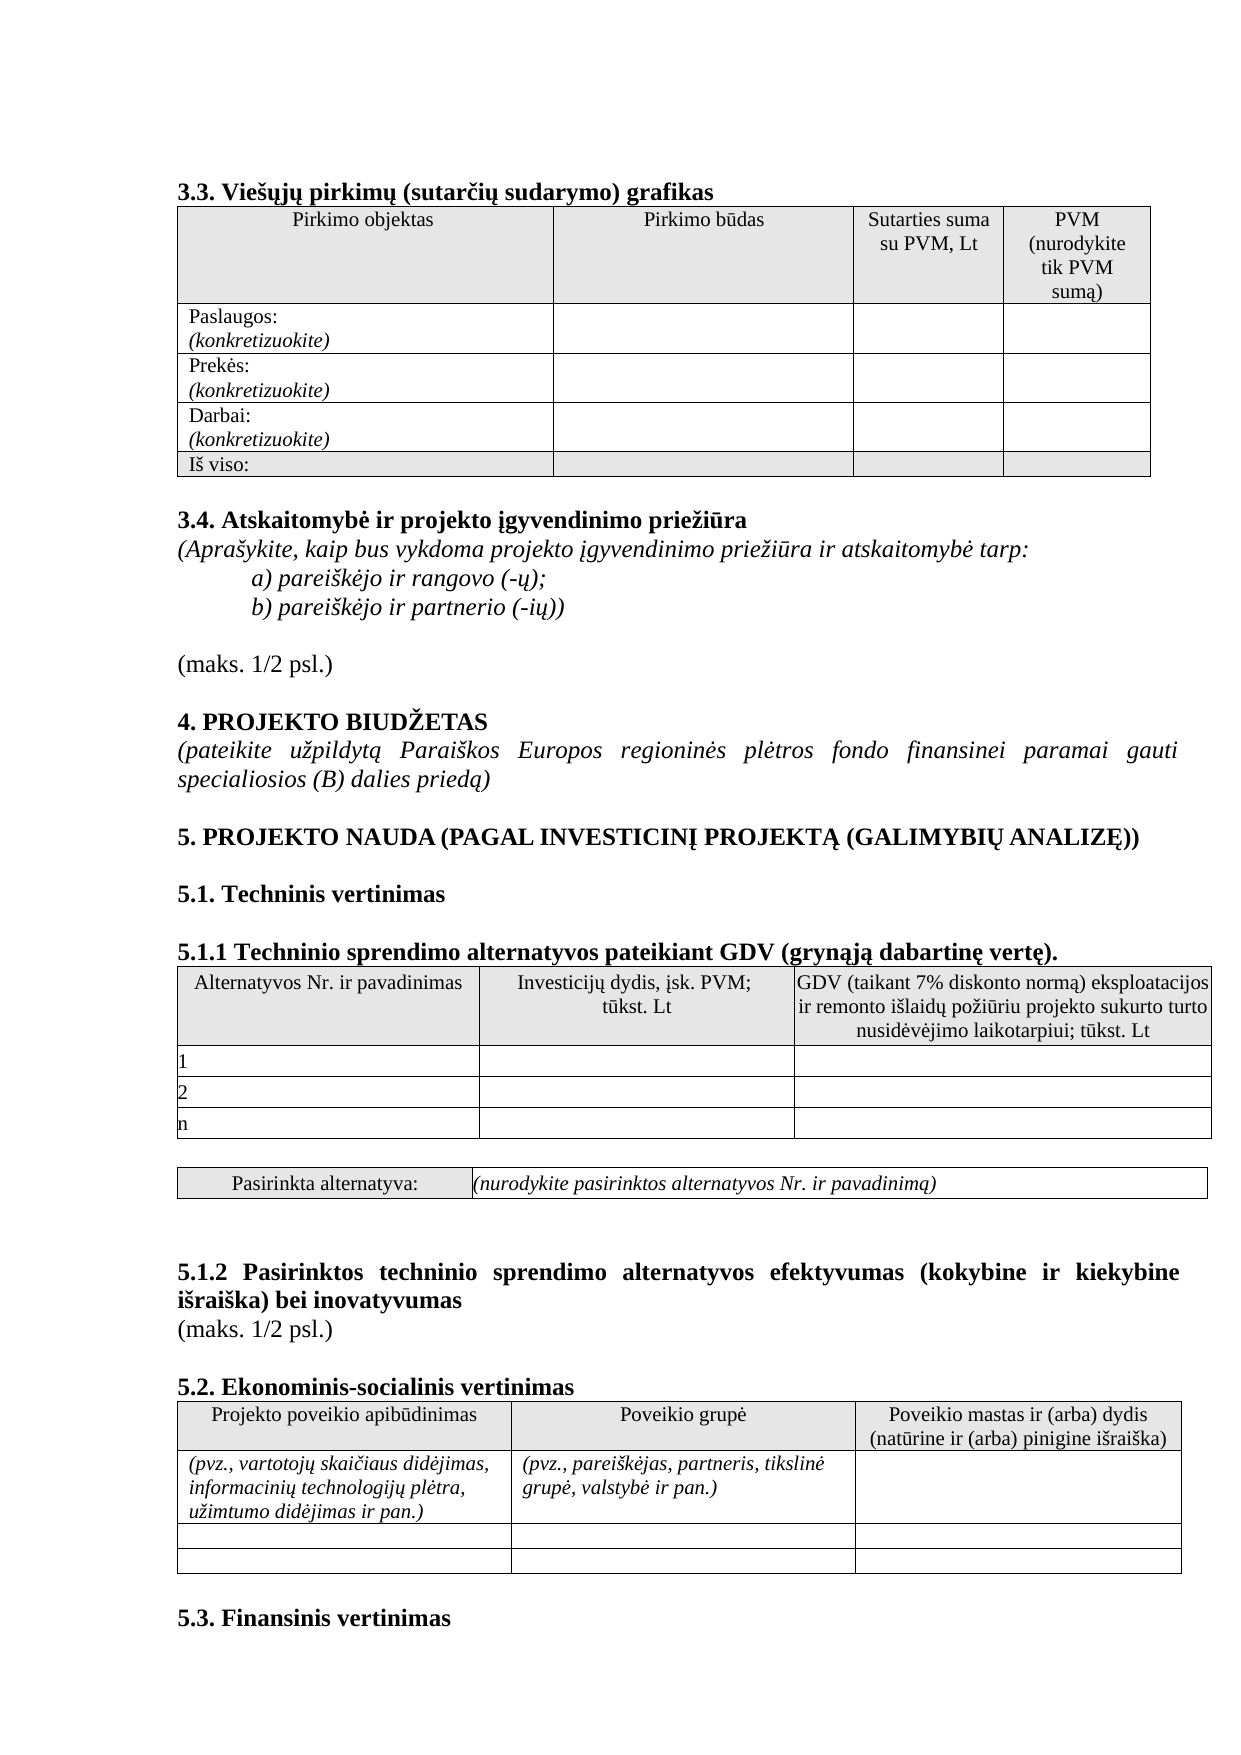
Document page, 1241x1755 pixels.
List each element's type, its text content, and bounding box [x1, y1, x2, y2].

table_cell Prekės: (konkretizuokite) [178, 354, 553, 402]
text b) pareiškėjo ir partnerio (-ių)) [177, 592, 1181, 621]
table_cell [856, 1549, 1181, 1573]
text 5.3. Finansinis vertinimas [177, 1603, 1181, 1632]
table_cell [480, 1077, 794, 1107]
table_cell 1 [178, 1046, 479, 1076]
table_header PVM (nurodykite tik PVM sumą) [1004, 207, 1150, 303]
table_header (nurodykite pasirinktos alternatyvos Nr. ir pavadinimą) [473, 1168, 1207, 1198]
table_cell [795, 1108, 1211, 1137]
table_cell (pvz., vartotojų skaičiaus didėjimas, informacinių technologijų plėtra, užimtumo didėjimas ir pan.) [178, 1451, 511, 1523]
table_cell [856, 1524, 1181, 1548]
table_cell (pvz., pareiškėjas, partneris, tikslinė grupė, valstybė ir pan.) [512, 1451, 855, 1523]
text 5. PROJEKTO NAUDA (PAGAL INVESTICINĮ PROJEKTĄ (GALIMYBIŲ ANALIZĘ)) [177, 822, 1181, 851]
text (Aprašykite, kaip bus vykdoma projekto įgyvendinimo priežiūra ir atskaitomybė tarp: [177, 534, 1181, 563]
text 4. PROJEKTO BIUDŽETAS [177, 707, 1181, 736]
table_cell [554, 304, 853, 352]
table_cell [854, 452, 1003, 476]
table_header Poveikio mastas ir (arba) dydis (natūrine ir (arba) pinigine išraiška) [856, 1402, 1181, 1450]
text a) pareiškėjo ir rangovo (-ų); [177, 563, 1181, 592]
table_cell [854, 354, 1003, 402]
table_cell Darbai: (konkretizuokite) [178, 403, 553, 451]
table_cell Paslaugos: (konkretizuokite) [178, 304, 553, 352]
table_cell [1004, 354, 1150, 402]
text 3.4. Atskaitomybė ir projekto įgyvendinimo priežiūra [177, 506, 1181, 534]
table_cell [1004, 403, 1150, 451]
table_header GDV (taikant 7% diskonto normą) eksploatacijos ir remonto išlaidų požiūriu projekto sukurto turto nusidėvėjimo laikotarpiui; tūkst. Lt [795, 967, 1211, 1045]
table_cell 2 [178, 1077, 479, 1107]
table_cell [1004, 304, 1150, 352]
table_cell [480, 1046, 794, 1076]
text 5.1.1 Techninio sprendimo alternatyvos pateikiant GDV (grynąją dabartinę vertę). [177, 937, 1181, 966]
table_cell [856, 1451, 1181, 1523]
table_header Sutarties suma su PVM, Lt [854, 207, 1003, 303]
table_header Pirkimo objektas [178, 207, 553, 303]
table_header Poveikio grupė [512, 1402, 855, 1450]
table_cell [795, 1046, 1211, 1076]
table_cell [795, 1077, 1211, 1107]
text 5.2. Ekonominis-socialinis vertinimas [177, 1372, 1181, 1401]
table_cell [178, 1524, 511, 1548]
table_cell [178, 1549, 511, 1573]
text 3.3. Viešųjų pirkimų (sutarčių sudarymo) grafikas [177, 177, 1181, 206]
text (pateikite užpildytą Paraiškos Europos regioninės plėtros fondo finansinei paramai gauti specialiosios (B) dalies priedą) [177, 736, 1181, 793]
table_header Pirkimo būdas [554, 207, 853, 303]
table_header Pasirinkta alternatyva: [178, 1168, 472, 1198]
table_cell [854, 403, 1003, 451]
table_header Investicijų dydis, įsk. PVM; tūkst. Lt [480, 967, 794, 1045]
table_cell [554, 403, 853, 451]
table_cell n [178, 1108, 479, 1137]
text 5.1.2 Pasirinktos techninio sprendimo alternatyvos efektyvumas (kokybine ir kiekybine išraiška) bei inovatyvumas [177, 1257, 1181, 1314]
table_cell [512, 1524, 855, 1548]
table_header Projekto poveikio apibūdinimas [178, 1402, 511, 1450]
table_cell [554, 354, 853, 402]
table_cell [480, 1108, 794, 1137]
table_cell [512, 1549, 855, 1573]
text (maks. 1/2 psl.) [177, 1314, 1181, 1343]
table_cell Iš viso: [178, 452, 553, 476]
table_cell [554, 452, 853, 476]
text 5.1. Techninis vertinimas [177, 879, 1181, 908]
table_header Alternatyvos Nr. ir pavadinimas [178, 967, 479, 1045]
text (maks. 1/2 psl.) [177, 649, 1181, 678]
table_cell [854, 304, 1003, 352]
table_cell [1004, 452, 1150, 476]
